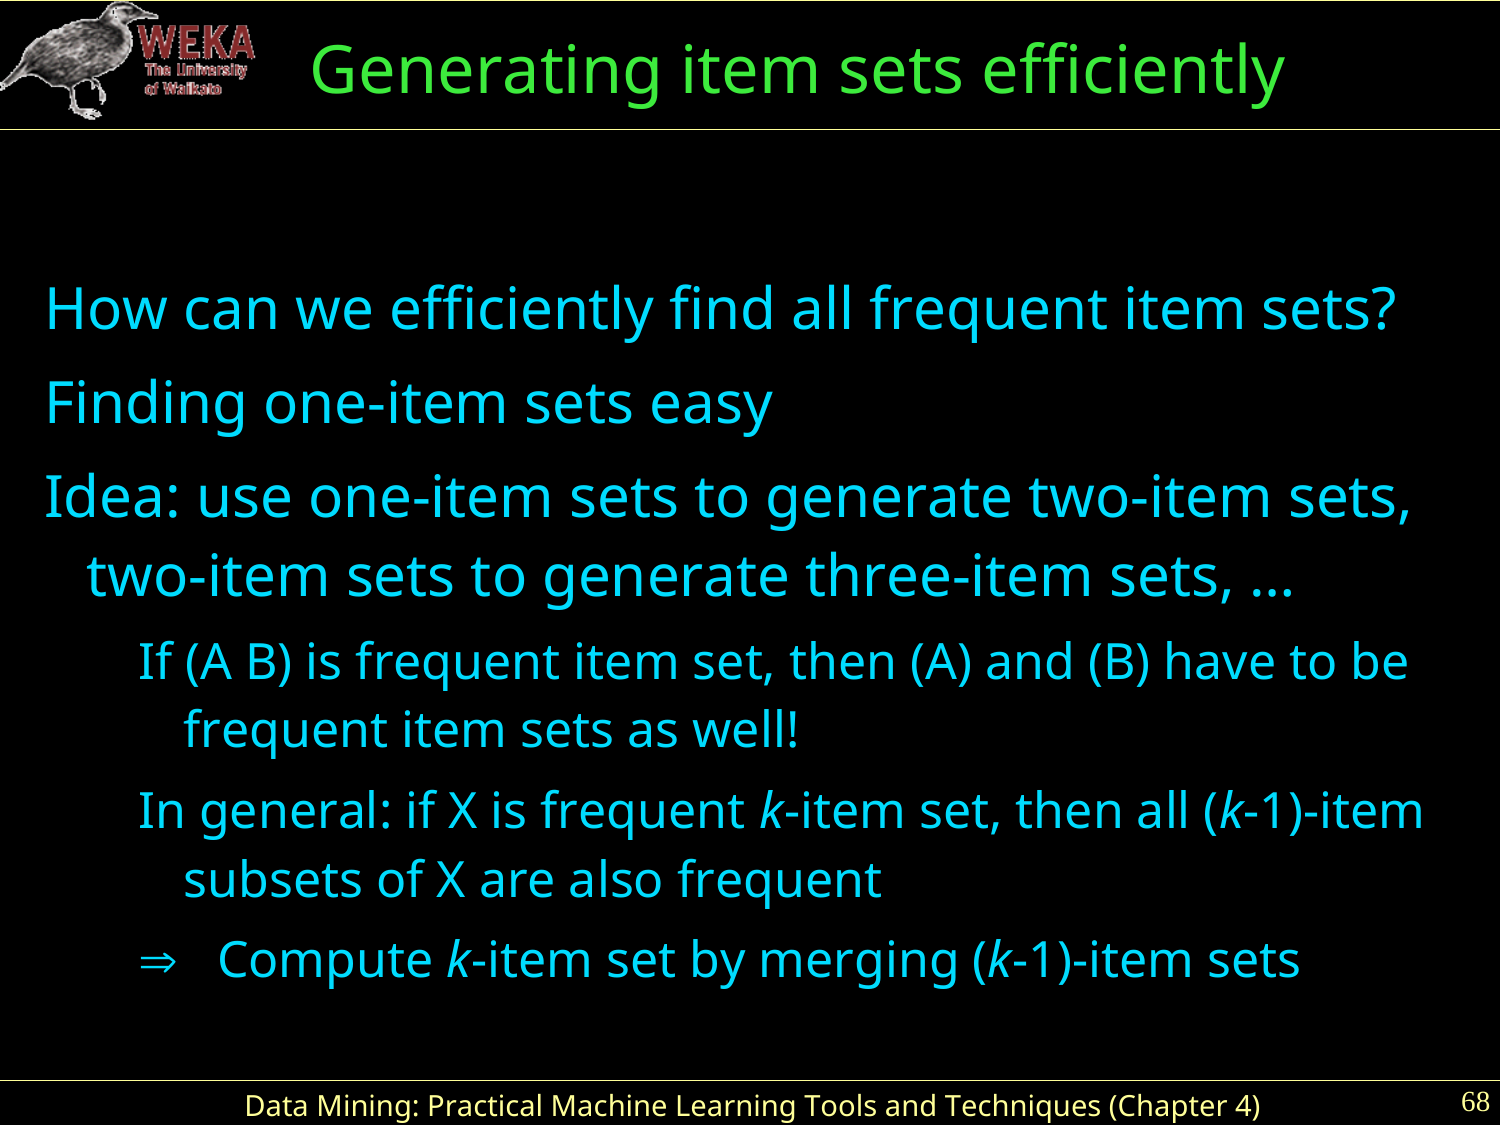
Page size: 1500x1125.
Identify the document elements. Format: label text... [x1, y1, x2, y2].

text_box How can we efficiently find all frequent item sets? Finding one-item sets easy Idea: use one-item sets to generate two-item sets, two-item sets to generate three-item sets, … If (A B) is frequent item set, then (A) and (B) have to be frequent item sets as well! In general: if X is frequent k-item set, then all (k-1)-item subsets of X are also frequent  Compute k-item set by merging (k-1)-item sets [29, 260, 1477, 936]
title Generating item sets efficiently [295, 0, 1500, 148]
picture [0, 1, 266, 129]
